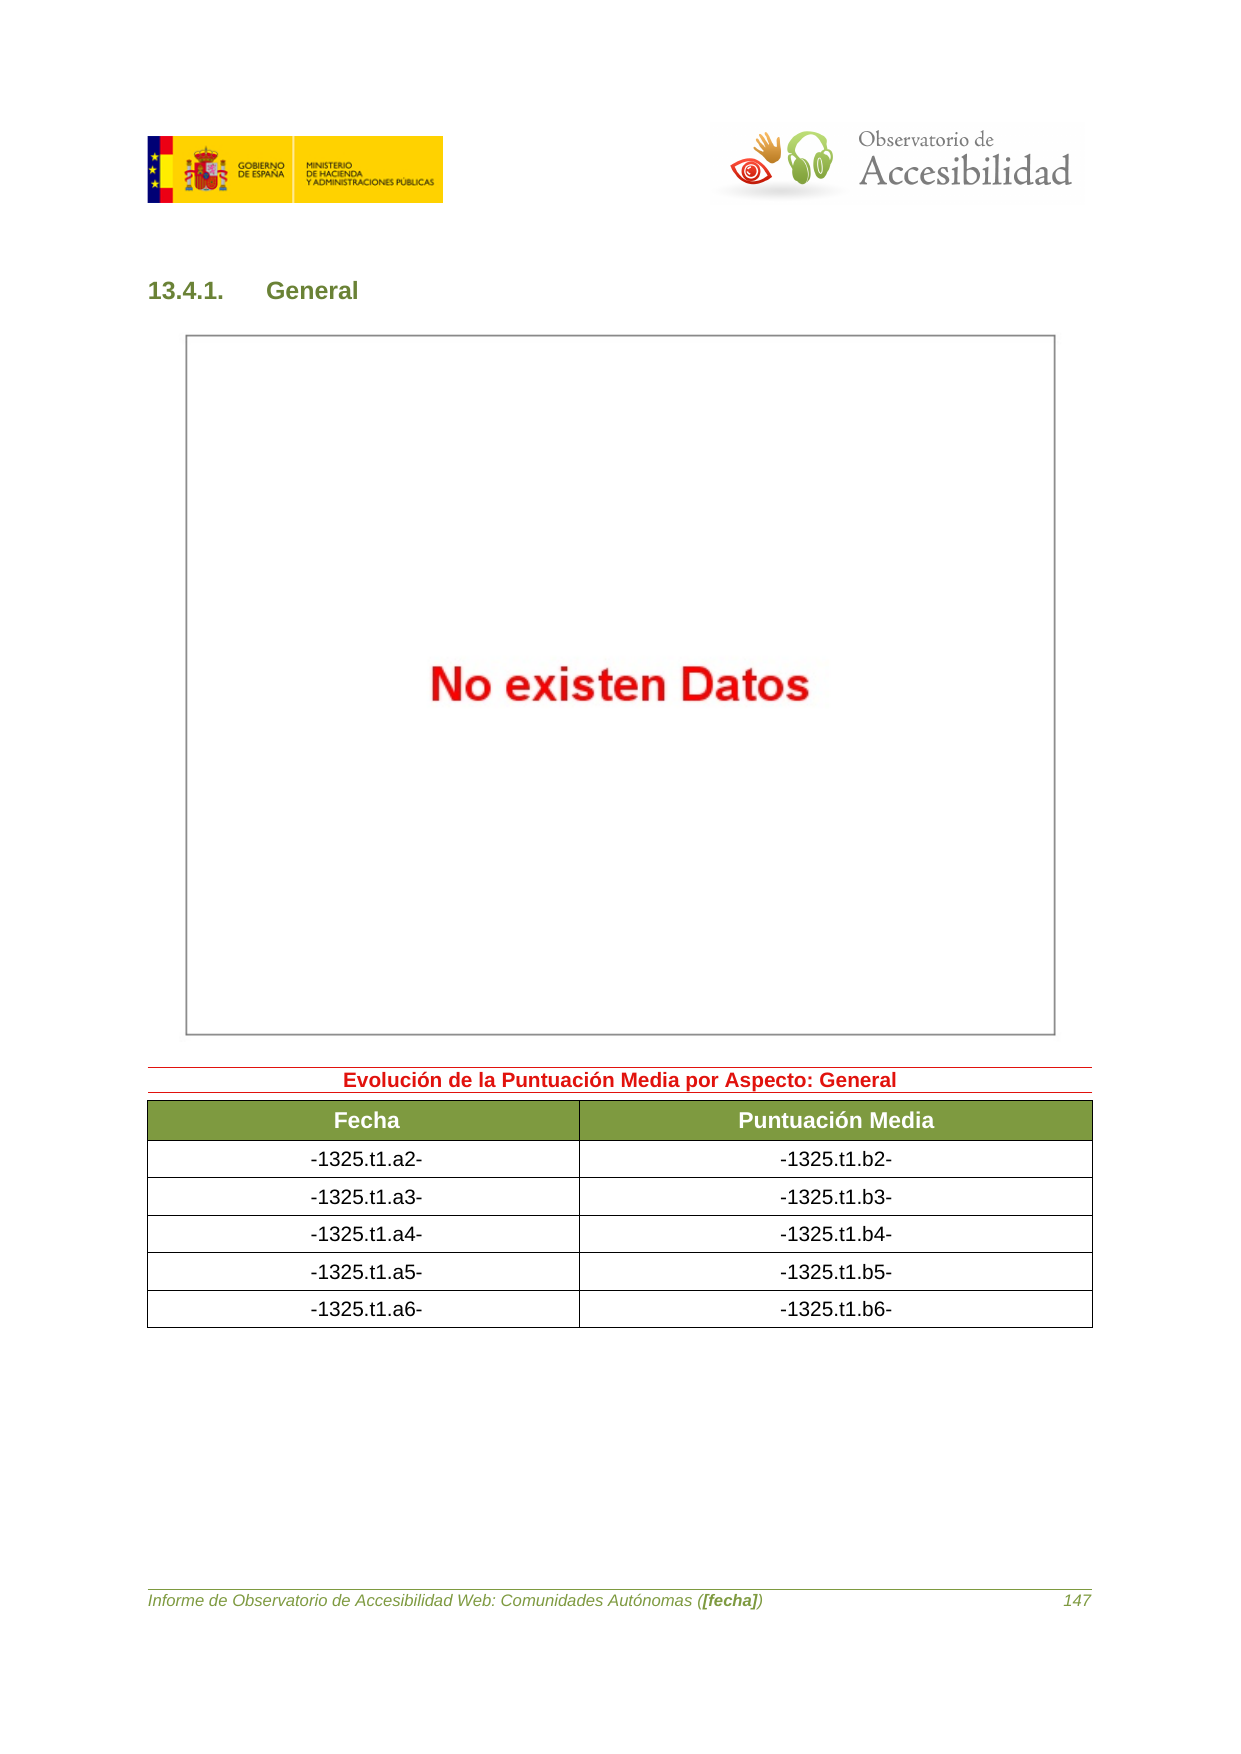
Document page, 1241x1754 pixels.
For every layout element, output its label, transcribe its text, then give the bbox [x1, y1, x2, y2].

table_cell -1325.t1.a4- [148, 1216, 579, 1252]
table_cell -1325.t1.b5- [580, 1253, 1092, 1290]
table_header Fecha [148, 1101, 579, 1140]
table_header Puntuación Media [580, 1101, 1092, 1140]
table_cell -1325.t1.a3- [148, 1178, 579, 1215]
table_cell -1325.t1.b3- [580, 1178, 1092, 1215]
table_cell -1325.t1.b6- [580, 1291, 1092, 1327]
picture [710, 122, 1086, 205]
table_cell -1325.t1.a6- [148, 1291, 579, 1327]
text Evolución de la Puntuación Media por Aspecto: General [148, 1068, 1092, 1092]
table_cell -1325.t1.b4- [580, 1216, 1092, 1252]
table_cell -1325.t1.b2- [580, 1141, 1092, 1177]
table_cell -1325.t1.a2- [148, 1141, 579, 1177]
picture [147, 136, 443, 203]
picture [178, 332, 1062, 1042]
list General [148, 276, 1092, 304]
table_cell -1325.t1.a5- [148, 1253, 579, 1290]
